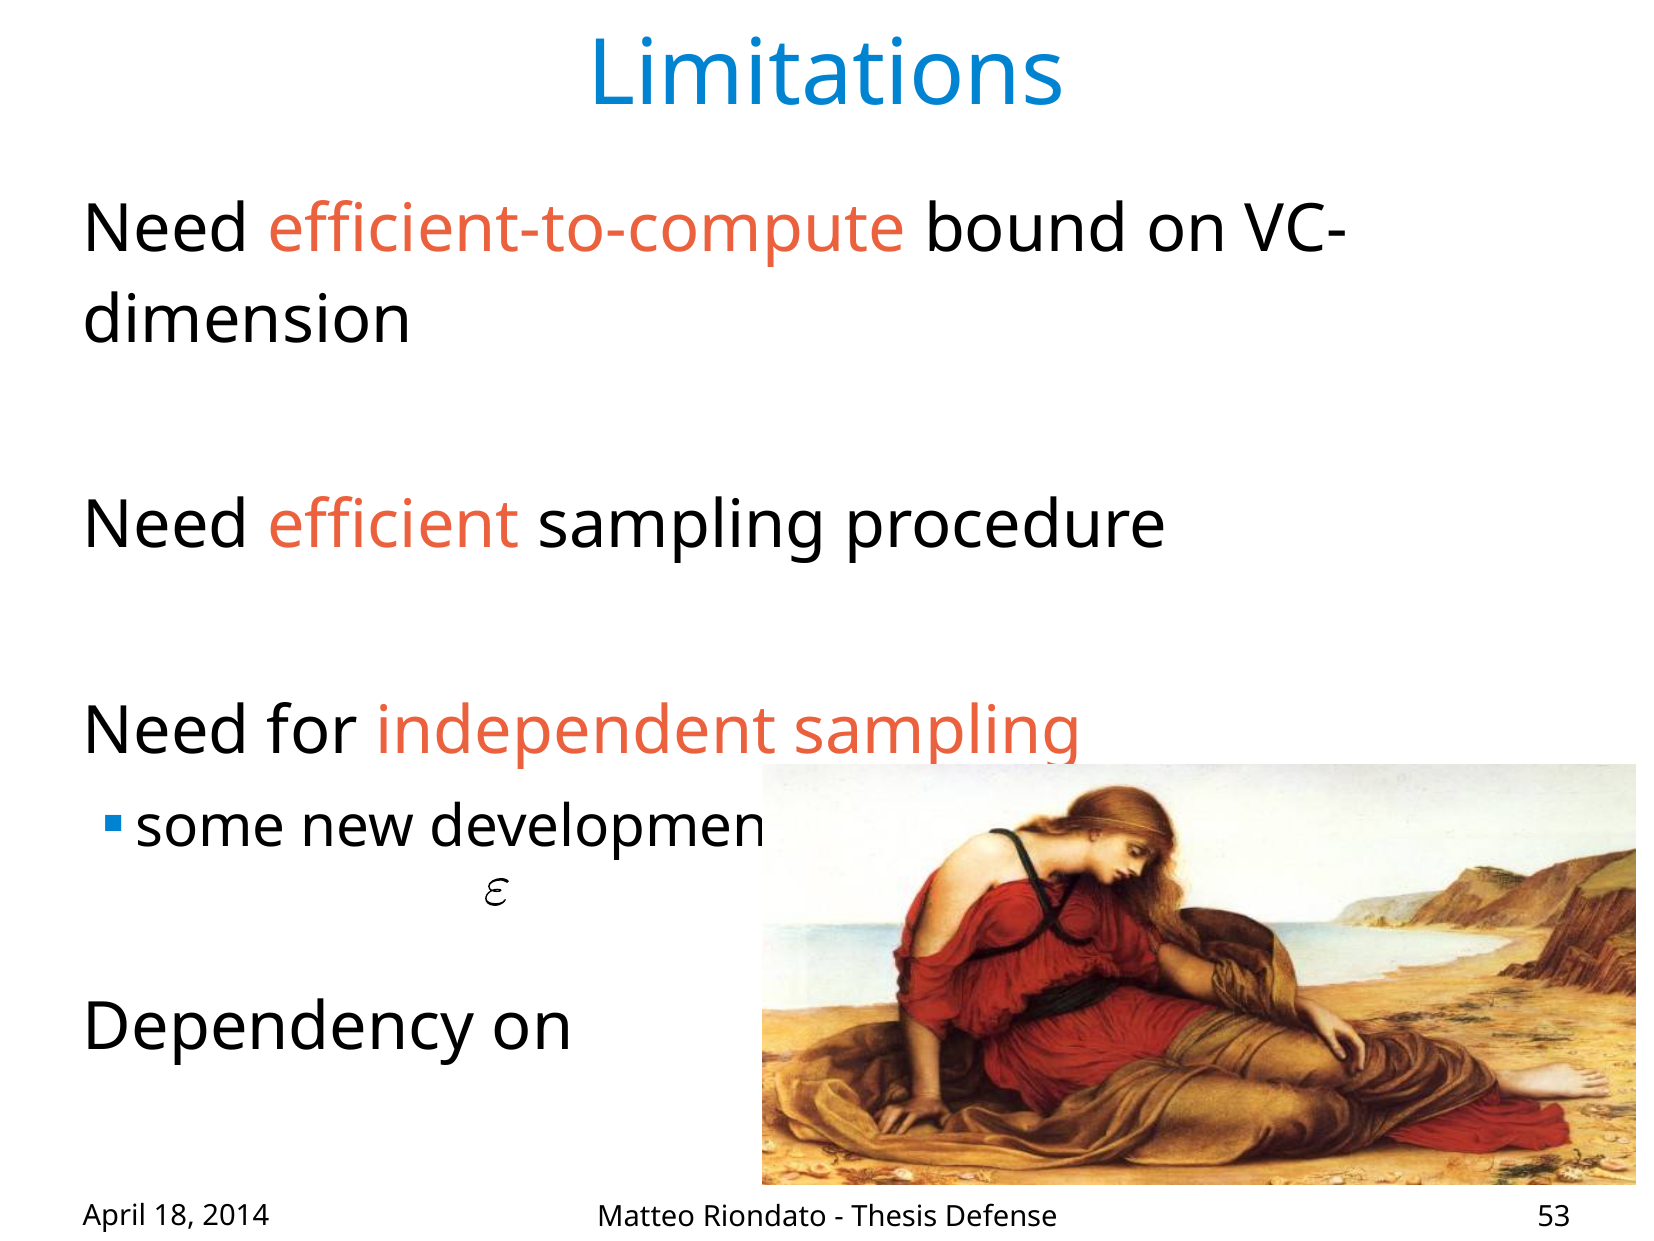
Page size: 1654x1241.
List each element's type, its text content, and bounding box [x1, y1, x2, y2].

picture [762, 764, 1636, 1186]
title Limitations [82, 0, 1571, 139]
text_box [483, 877, 512, 906]
list Need efficient-to-compute bound on VC-dimension Need efficient sampling procedure Need for independent sampling some new developments here Dependency on [82, 180, 1571, 1186]
